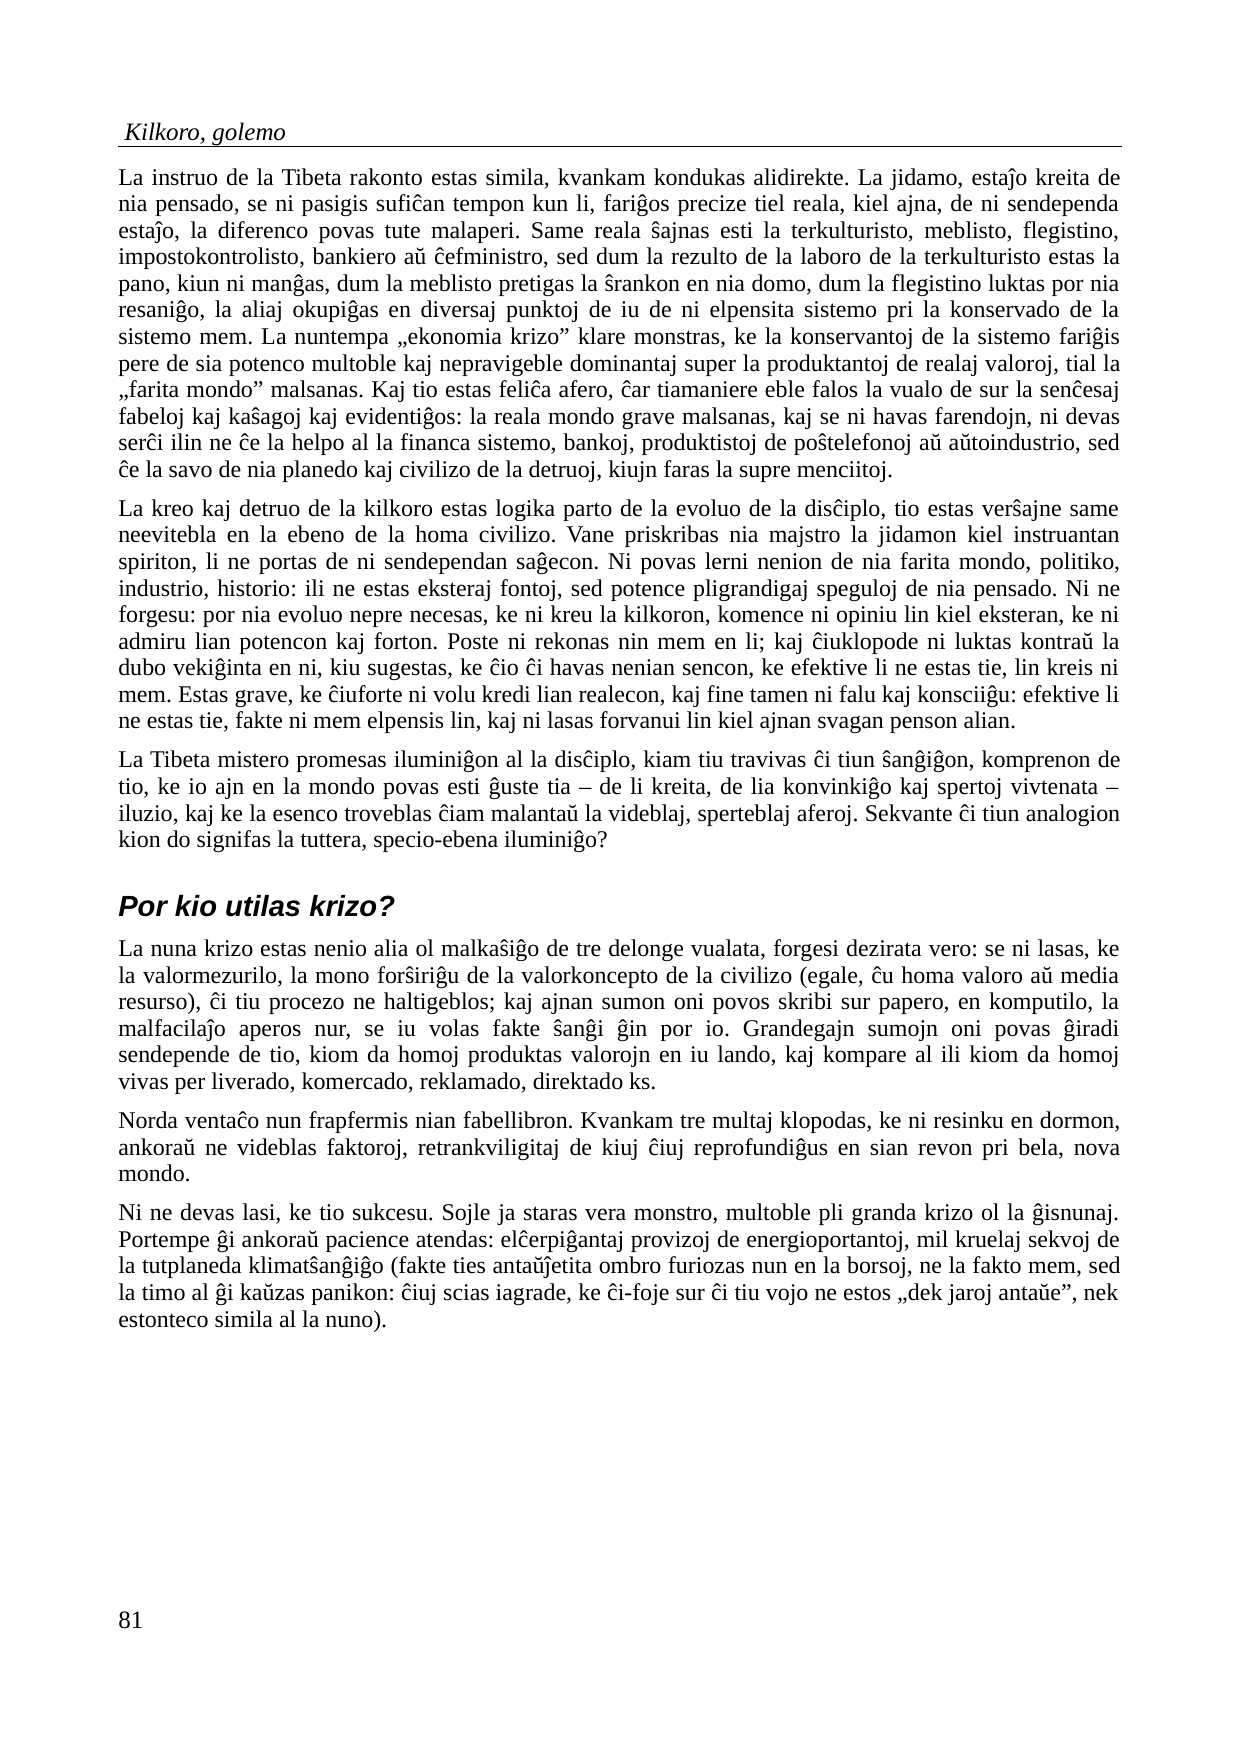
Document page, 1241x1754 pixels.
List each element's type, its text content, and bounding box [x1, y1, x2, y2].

text La nuna krizo estas nenio alia ol malkaŝiĝo de tre delonge vualata, forgesi dezirata vero: se ni lasas, ke la valormezurilo, la mono forŝiriĝu de la valorkoncepto de la civilizo (egale, ĉu homa valoro aŭ media resurso), ĉi tiu procezo ne haltigeblos; kaj ajnan sumon oni povos skribi sur papero, en komputilo, la malfacilaĵo aperos nur, se iu volas fakte ŝanĝi ĝin por io. Grandegajn sumojn oni povas ĝiradi sendepende de tio, kiom da homoj produktas valorojn en iu lando, kaj kompare al ili kiom da homoj vivas per liverado, komercado, reklamado, direktado ks. [118, 935, 1122, 1095]
text Ni ne devas lasi, ke tio sukcesu. Sojle ja staras vera monstro, multoble pli granda krizo ol la ĝisnunaj. Portempe ĝi ankoraŭ pacience atendas: elĉerpiĝantaj provizoj de energioportantoj, mil kruelaj sekvoj de la tutplaneda klimatŝanĝiĝo (fakte ties antaŭĵetita ombro furiozas nun en la borsoj, ne la fakto mem, sed la timo al ĝi kaŭzas panikon: ĉiuj scias iagrade, ke ĉi-foje sur ĉi tiu vojo ne estos „dek jaroj antaŭe”, nek estonteco simila al la nuno). [118, 1199, 1122, 1332]
text Norda ventaĉo nun frapfermis nian fabellibron. Kvankam tre multaj klopodas, ke ni resinku en dormon, ankoraŭ ne videblas faktoroj, retrankviligitaj de kiuj ĉiuj reprofundiĝus en sian revon pri bela, nova mondo. [118, 1107, 1122, 1187]
subtitle Por kio utilas krizo? [118, 890, 1122, 923]
text La Tibeta mistero promesas iluminiĝon al la disĉiplo, kiam tiu travivas ĉi tiun ŝanĝiĝon, komprenon de tio, ke io ajn en la mondo povas esti ĝuste tia – de li kreita, de lia konvinkiĝo kaj spertoj vivtenata – iluzio, kaj ke la esenco troveblas ĉiam malantaŭ la videblaj, sperteblaj aferoj. Sekvante ĉi tiun analogion kion do signifas la tuttera, specio-ebena iluminiĝo? [118, 746, 1122, 853]
text La kreo kaj detruo de la kilkoro estas logika parto de la evoluo de la disĉiplo, tio estas verŝajne same neevitebla en la ebeno de la homa civilizo. Vane priskribas nia majstro la jidamon kiel instruantan spiriton, li ne portas de ni sendependan saĝecon. Ni povas lerni nenion de nia farita mondo, politiko, industrio, historio: ili ne estas eksteraj fontoj, sed potence pligrandigaj speguloj de nia pensado. Ni ne forgesu: por nia evoluo nepre necesas, ke ni kreu la kilkoron, komence ni opiniu lin kiel eksteran, ke ni admiru lian potencon kaj forton. Poste ni rekonas nin mem en li; kaj ĉiuklopode ni luktas kontraŭ la dubo vekiĝinta en ni, kiu sugestas, ke ĉio ĉi havas nenian sencon, ke efektive li ne estas tie, lin kreis ni mem. Estas grave, ke ĉiuforte ni volu kredi lian realecon, kaj fine tamen ni falu kaj konsciiĝu: efektive li ne estas tie, fakte ni mem elpensis lin, kaj ni lasas forvanui lin kiel ajnan svagan penson alian. [118, 495, 1122, 734]
text La instruo de la Tibeta rakonto estas simila, kvankam kondukas alidirekte. La jidamo, estaĵo kreita de nia pensado, se ni pasigis sufiĉan tempon kun li, fariĝos precize tiel reala, kiel ajna, de ni sendependa estaĵo, la diferenco povas tute malaperi. Same reala ŝajnas esti la terkulturisto, meblisto, flegistino, impostokontrolisto, bankiero aŭ ĉefministro, sed dum la rezulto de la laboro de la terkulturisto estas la pano, kiun ni manĝas, dum la meblisto pretigas la ŝrankon en nia domo, dum la flegistino luktas por nia resaniĝo, la aliaj okupiĝas en diversaj punktoj de iu de ni elpensita sistemo pri la konservado de la sistemo mem. La nuntempa „ekonomia krizo” klare monstras, ke la konservantoj de la sistemo fariĝis pere de sia potenco multoble kaj nepravigeble dominantaj super la produktantoj de realaj valoroj, tial la „farita mondo” malsanas. Kaj tio estas feliĉa afero, ĉar tiamaniere eble falos la vualo de sur la senĉesaj fabeloj kaj kaŝagoj kaj evidentiĝos: la reala mondo grave malsanas, kaj se ni havas farendojn, ni devas serĉi ilin ne ĉe la helpo al la financa sistemo, bankoj, produktistoj de poŝtelefonoj aŭ aŭtoindustrio, sed ĉe la savo de nia planedo kaj civilizo de la detruoj, kiujn faras la supre menciitoj. [118, 164, 1122, 482]
